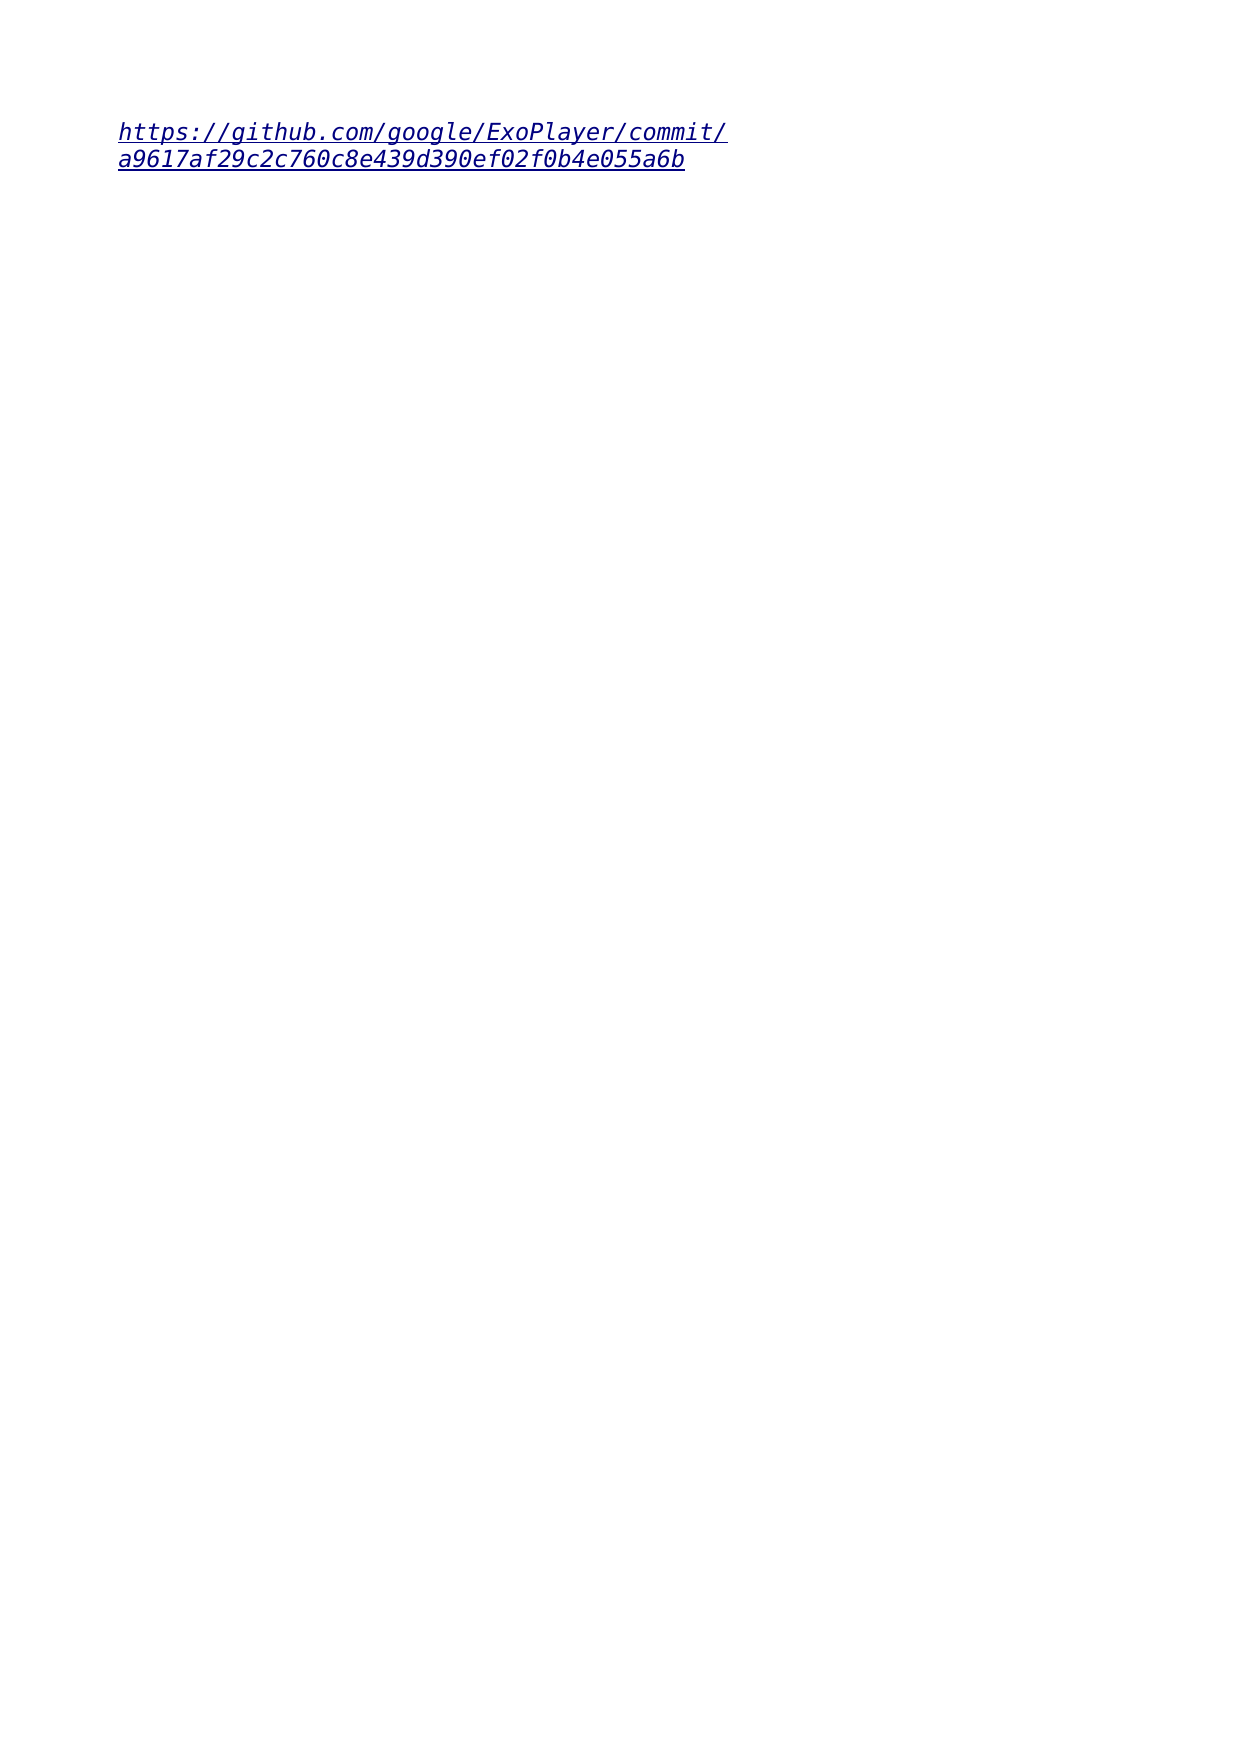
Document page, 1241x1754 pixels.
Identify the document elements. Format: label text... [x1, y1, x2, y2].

text https://github.com/google/ExoPlayer/commit/a9617af29c2c760c8e439d390ef02f0b4e055a6b [118, 118, 1122, 173]
